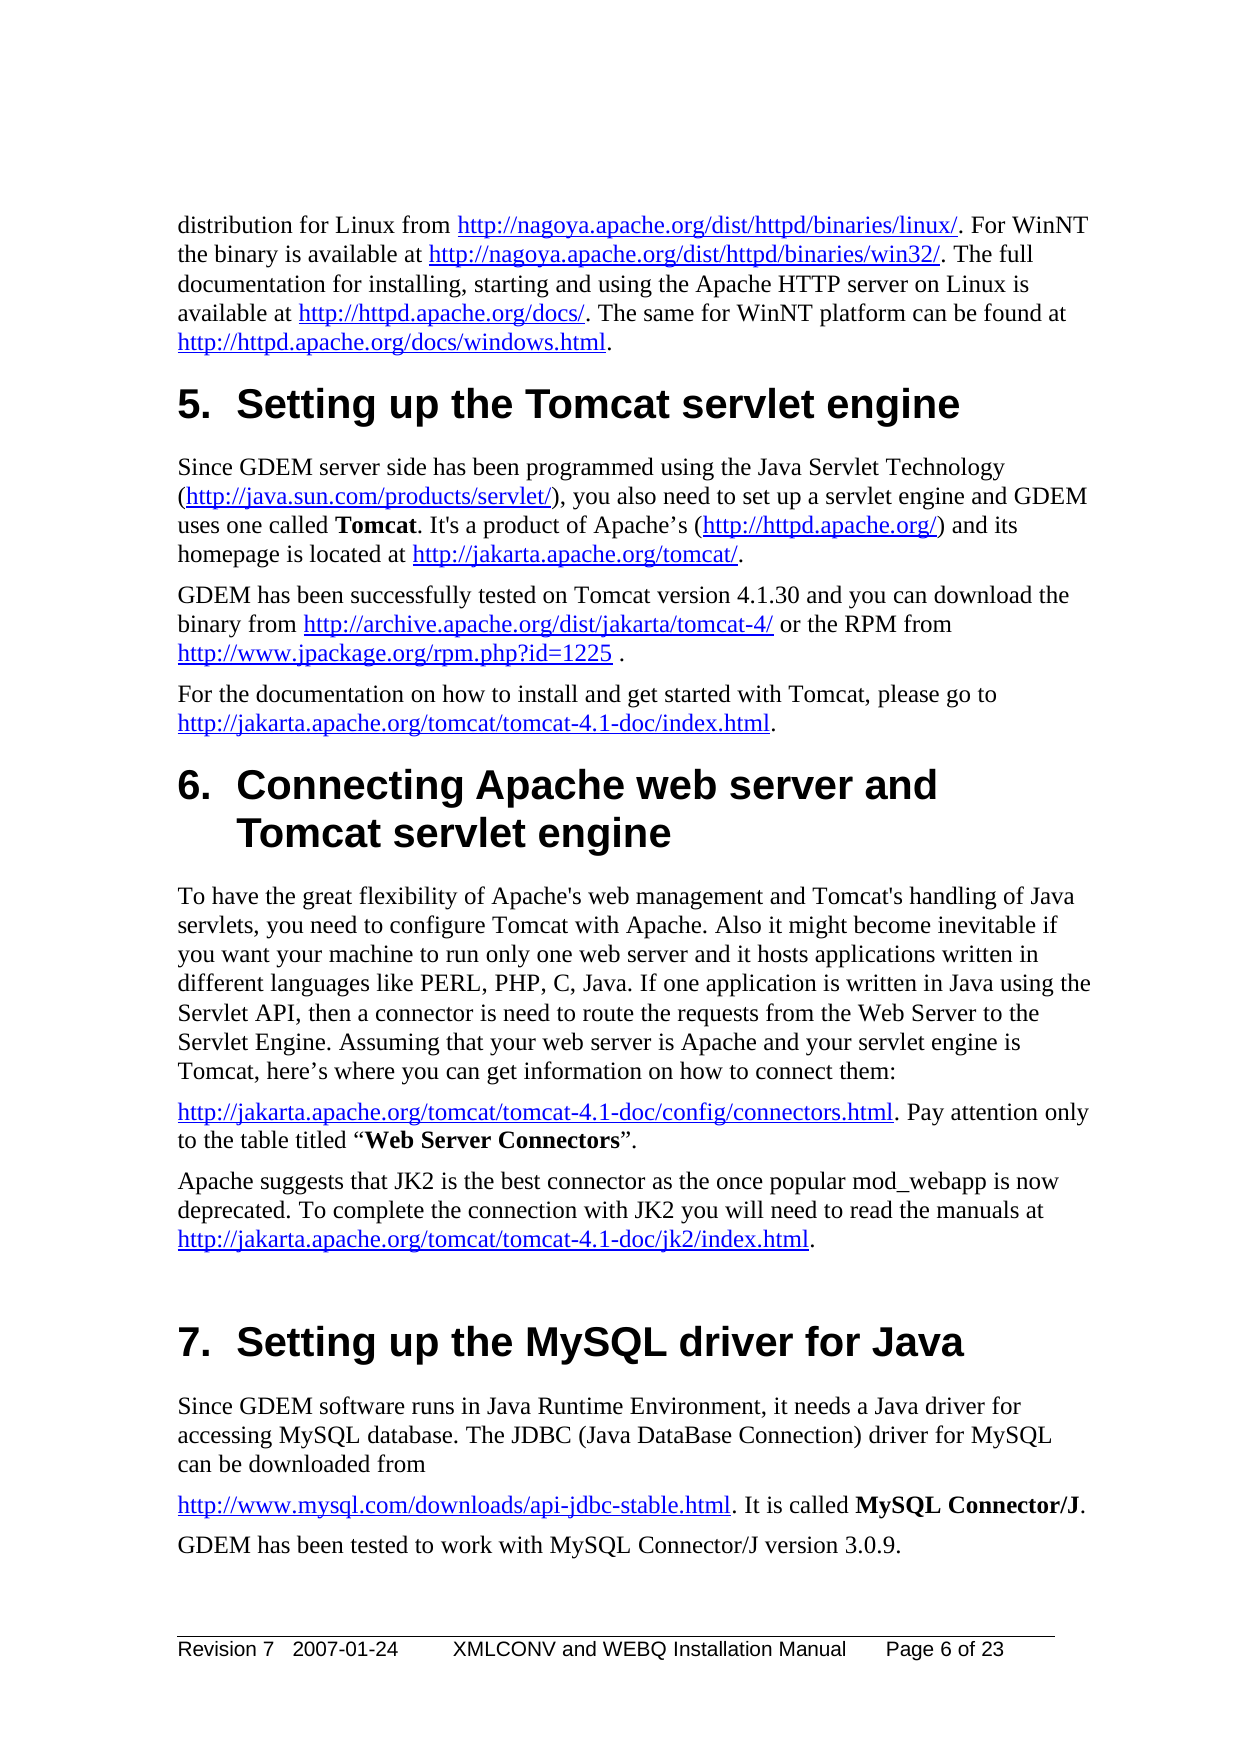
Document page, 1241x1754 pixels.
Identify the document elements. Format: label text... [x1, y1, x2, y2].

text GDEM has been successfully tested on Tomcat version 4.1.30 and you can download the binary from http://archive.apache.org/dist/jakarta/tomcat-4/ or the RPM from http://www.jpackage.org/rpm.php?id=1225 . [177, 580, 1092, 667]
subtitle Setting up the Tomcat servlet engine [177, 379, 1092, 427]
text Since GDEM software runs in Java Runtime Environment, it needs a Java driver for accessing MySQL database. The JDBC (Java DataBase Connection) driver for MySQL can be downloaded from [177, 1391, 1092, 1478]
text For the documentation on how to install and get started with Tomcat, please go to http://jakarta.apache.org/tomcat/tomcat-4.1-doc/index.html. [177, 679, 1092, 737]
text To have the great flexibility of Apache's web management and Tomcat's handling of Java servlets, you need to configure Tomcat with Apache. Also it might become inevitable if you want your machine to run only one web server and it hosts applications written in different languages like PERL, PHP, C, Java. If one application is written in Java using the Servlet API, then a connector is need to route the requests from the Web Server to the Servlet Engine. Assuming that your web server is Apache and your servlet engine is Tomcat, here’s where you can get information on how to connect them: [177, 881, 1092, 1084]
text distribution for Linux from http://nagoya.apache.org/dist/httpd/binaries/linux/. For WinNT the binary is available at http://nagoya.apache.org/dist/httpd/binaries/win32/. The full documentation for installing, starting and using the Apache HTTP server on Linux is available at http://httpd.apache.org/docs/. The same for WinNT platform can be found at http://httpd.apache.org/docs/windows.html. [177, 210, 1092, 356]
text http://www.mysql.com/downloads/api-jdbc-stable.html. It is called MySQL Connector/J. [177, 1489, 1092, 1518]
subtitle Setting up the MySQL driver for Java [177, 1318, 1092, 1366]
text Since GDEM server side has been programmed using the Java Servlet Technology (http://java.sun.com/products/servlet/), you also need to set up a servlet engine and GDEM uses one called Tomcat. It's a product of Apache’s (http://httpd.apache.org/) and its homepage is located at http://jakarta.apache.org/tomcat/. [177, 452, 1092, 568]
subtitle Connecting Apache web server and Tomcat servlet engine [177, 761, 1092, 856]
text Apache suggests that JK2 is the best connector as the once popular mod_webapp is now deprecated. To complete the connection with JK2 you will need to read the manuals at http://jakarta.apache.org/tomcat/tomcat-4.1-doc/jk2/index.html. [177, 1166, 1092, 1253]
text http://jakarta.apache.org/tomcat/tomcat-4.1-doc/config/connectors.html. Pay attention only to the table titled “Web Server Connectors”. [177, 1096, 1092, 1154]
text GDEM has been tested to work with MySQL Connector/J version 3.0.9. [177, 1530, 1092, 1559]
